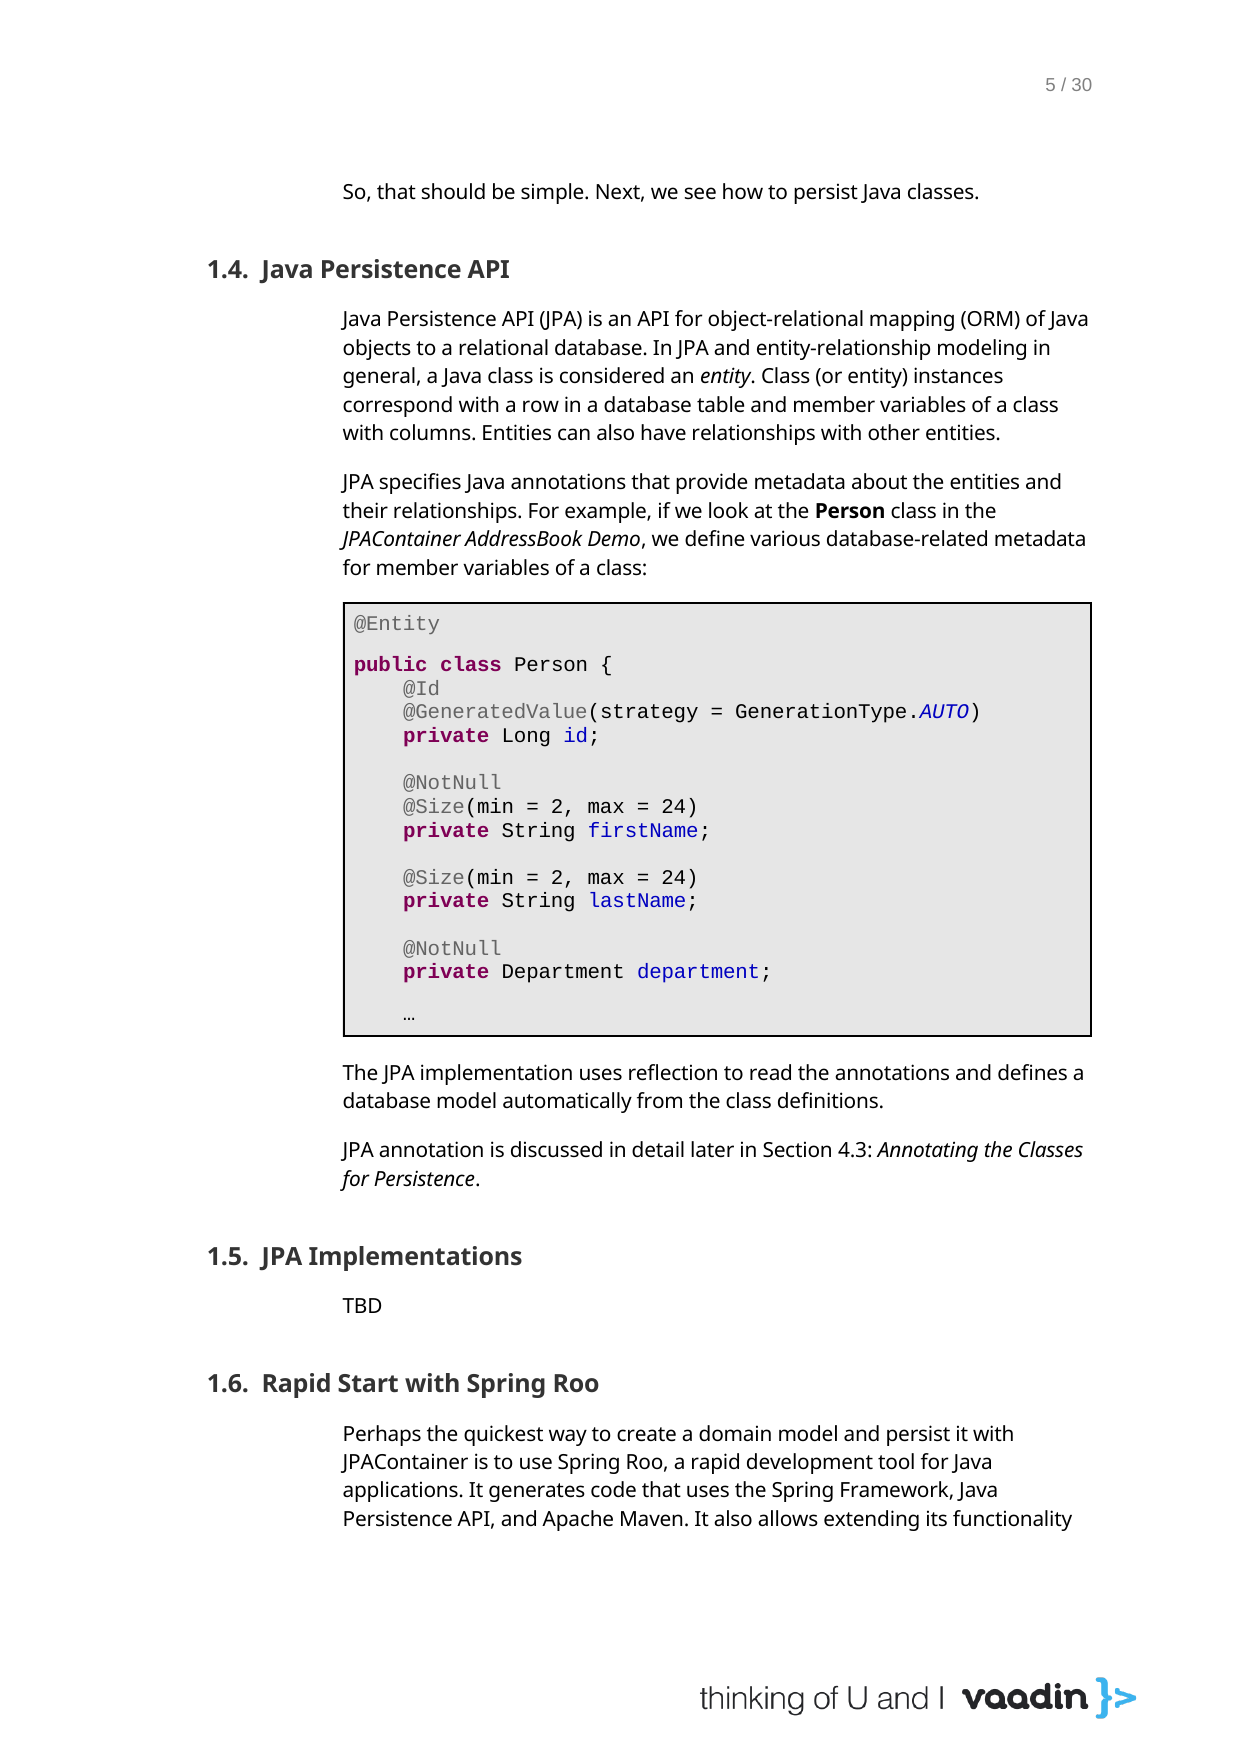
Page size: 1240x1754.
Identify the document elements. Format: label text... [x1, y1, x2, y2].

text … [345, 994, 1090, 1035]
text Java Persistence API (JPA) is an API for object-relational mapping (ORM) of Java objects to a relational database. In JPA and entity-relationship modeling in general, a Java class is considered an entity. Class (or entity) instances correspond with a row in a database table and member variables of a class with columns. Entities can also have relationships with other entities. [342, 304, 1092, 447]
subtitle JPA Implementations [207, 1238, 1092, 1272]
text @Entity [345, 604, 1090, 645]
text @Id [345, 678, 1090, 701]
subtitle Rapid Start with Spring Roo [207, 1366, 1092, 1400]
text So, that should be simple. Next, we see how to persist Java classes. [342, 177, 1092, 206]
text @Size(min = 2, max = 24) [345, 867, 1090, 891]
text @NotNull [345, 772, 1090, 796]
text @Size(min = 2, max = 24) [345, 796, 1090, 819]
text private Department department; [345, 961, 1090, 994]
subtitle Java Persistence API [207, 252, 1092, 286]
text private String lastName; [345, 891, 1090, 914]
text @NotNull [345, 938, 1090, 961]
text TBD [342, 1291, 1092, 1320]
text Perhaps the quickest way to create a domain model and persist it with JPAContainer is to use Spring Roo, a rapid development tool for Java applications. It generates code that uses the Spring Framework, Java Persistence API, and Apache Maven. It also allows extending its functionality [342, 1419, 1092, 1532]
text private Long id; [345, 725, 1090, 749]
text JPA annotation is discussed in detail later in Section 4.3: Annotating the Classes for Persistence. [342, 1136, 1092, 1192]
picture [699, 1673, 1139, 1721]
text JPA specifies Java annotations that provide metadata about the entities and their relationships. For example, if we look at the Person class in the JPAContainer AddressBook Demo, we define various database-related metadata for member variables of a class: [342, 467, 1092, 581]
text @GeneratedValue(strategy = GenerationType.AUTO) [345, 701, 1090, 725]
text The JPA implementation uses reflection to read the annotations and defines a database model automatically from the class definitions. [342, 1058, 1092, 1115]
text public class Person { [345, 645, 1090, 678]
text private String firstName; [345, 819, 1090, 843]
